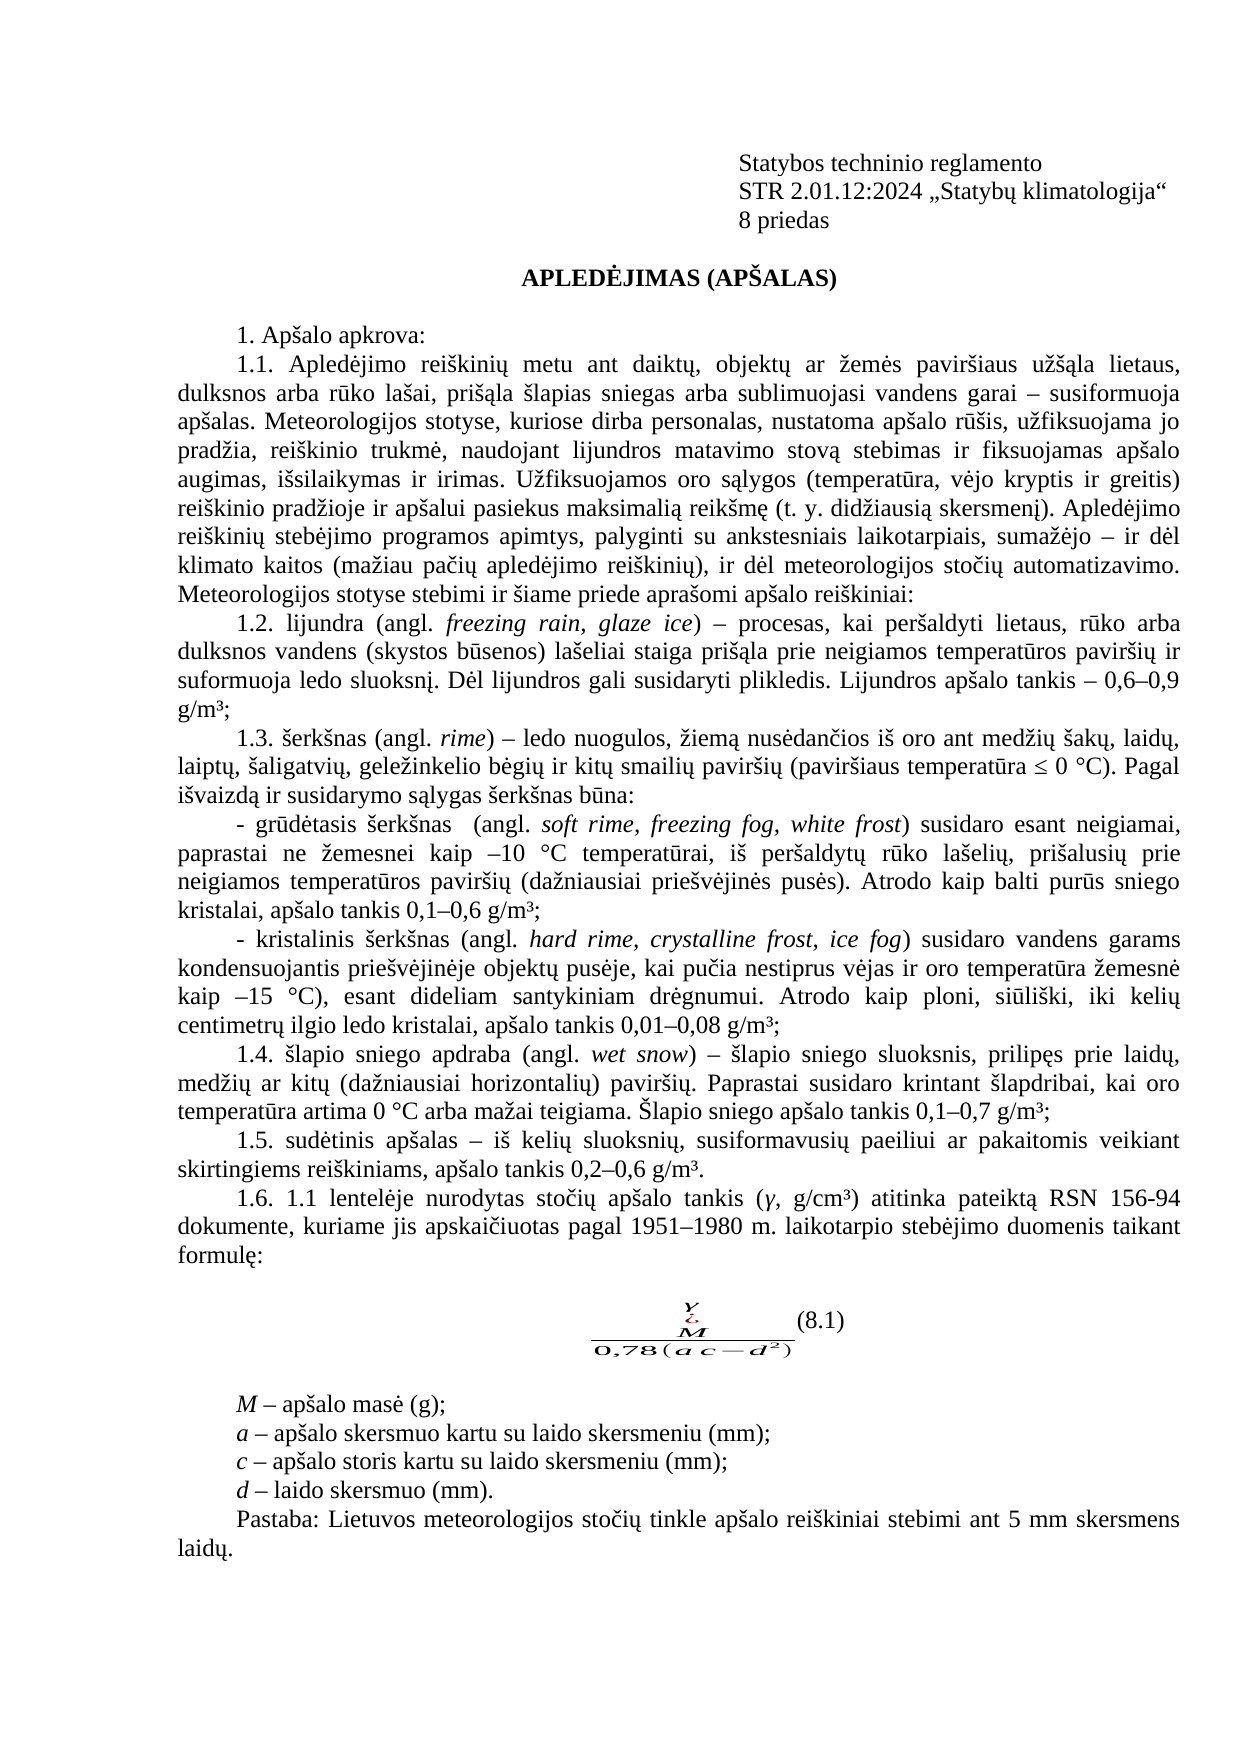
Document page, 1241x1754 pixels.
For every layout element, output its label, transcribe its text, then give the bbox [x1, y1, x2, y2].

text (8.1) [177, 1298, 1181, 1360]
text 1.3. šerkšnas (angl. rime) – ledo nuogulos, žiemą nusėdančios iš oro ant medžių šakų, laidų, laiptų, šaligatvių, geležinkelio bėgių ir kitų smailių paviršių (paviršiaus temperatūra ≤ 0 °C). Pagal išvaizdą ir susidarymo sąlygas šerkšnas būna: [177, 723, 1181, 809]
text - grūdėtasis šerkšnas (angl. soft rime, freezing fog, white frost) susidaro esant neigiamai, paprastai ne žemesnei kaip –10 °C temperatūrai, iš peršaldytų rūko lašelių, prišalusių prie neigiamos temperatūros paviršių (dažniausiai priešvėjinės pusės). Atrodo kaip balti purūs sniego kristalai, apšalo tankis 0,1–0,6 g/m³; [177, 809, 1181, 924]
text 1. Apšalo apkrova: [177, 320, 1181, 349]
text d – laido skersmuo (mm). [177, 1475, 1181, 1504]
text STR 2.01.12:2024 „Statybų klimatologija“ [738, 176, 1181, 205]
text 8 priedas [738, 205, 1181, 234]
text 1.1. Apledėjimo reiškinių metu ant daiktų, objektų ar žemės paviršiaus užšąla lietaus, dulksnos arba rūko lašai, prišąla šlapias sniegas arba sublimuojasi vandens garai – susiformuoja apšalas. Meteorologijos stotyse, kuriose dirba personalas, nustatoma apšalo rūšis, užfiksuojama jo pradžia, reiškinio trukmė, naudojant lijundros matavimo stovą stebimas ir fiksuojamas apšalo augimas, išsilaikymas ir irimas. Užfiksuojamos oro sąlygos (temperatūra, vėjo kryptis ir greitis) reiškinio pradžioje ir apšalui pasiekus maksimalią reikšmę (t. y. didžiausią skersmenį). Apledėjimo reiškinių stebėjimo programos apimtys, palyginti su ankstesniais laikotarpiais, sumažėjo – ir dėl klimato kaitos (mažiau pačių apledėjimo reiškinių), ir dėl meteorologijos stočių automatizavimo. Meteorologijos stotyse stebimi ir šiame priede aprašomi apšalo reiškiniai: [177, 349, 1181, 608]
text a – apšalo skersmuo kartu su laido skersmeniu (mm); [177, 1418, 1181, 1446]
text APLEDĖJIMAS (APŠALAS) [177, 263, 1181, 291]
text M – apšalo masė (g); [177, 1389, 1181, 1418]
text c – apšalo storis kartu su laido skersmeniu (mm); [177, 1446, 1181, 1475]
text 1.2. lijundra (angl. freezing rain, glaze ice) – procesas, kai peršaldyti lietaus, rūko arba dulksnos vandens (skystos būsenos) lašeliai staiga prišąla prie neigiamos temperatūros paviršių ir suformuoja ledo sluoksnį. Dėl lijundros gali susidaryti plikledis. Lijundros apšalo tankis – 0,6–0,9 g/m³; [177, 608, 1181, 723]
text 1.5. sudėtinis apšalas – iš kelių sluoksnių, susiformavusių paeiliui ar pakaitomis veikiant skirtingiems reiškiniams, apšalo tankis 0,2–0,6 g/m³. [177, 1125, 1181, 1183]
text - kristalinis šerkšnas (angl. hard rime, crystalline frost, ice fog) susidaro vandens garams kondensuojantis priešvėjinėje objektų pusėje, kai pučia nestiprus vėjas ir oro temperatūra žemesnė kaip –15 °C), esant dideliam santykiniam drėgnumui. Atrodo kaip ploni, siūliški, iki kelių centimetrų ilgio ledo kristalai, apšalo tankis 0,01–0,08 g/m³; [177, 924, 1181, 1039]
text 1.4. šlapio sniego apdraba (angl. wet snow) – šlapio sniego sluoksnis, prilipęs prie laidų, medžių ar kitų (dažniausiai horizontalių) paviršių. Paprastai susidaro krintant šlapdribai, kai oro temperatūra artima 0 °C arba mažai teigiama. Šlapio sniego apšalo tankis 0,1–0,7 g/m³; [177, 1039, 1181, 1125]
text Pastaba: Lietuvos meteorologijos stočių tinkle apšalo reiškiniai stebimi ant 5 mm skersmens laidų. [177, 1504, 1181, 1561]
text 1.6. 1.1 lentelėje nurodytas stočių apšalo tankis (γ, g/cm³) atitinka pateiktą RSN 156-94 dokumente, kuriame jis apskaičiuotas pagal 1951–1980 m. laikotarpio stebėjimo duomenis taikant formulę: [177, 1183, 1181, 1269]
text Statybos techninio reglamento [738, 148, 1181, 176]
